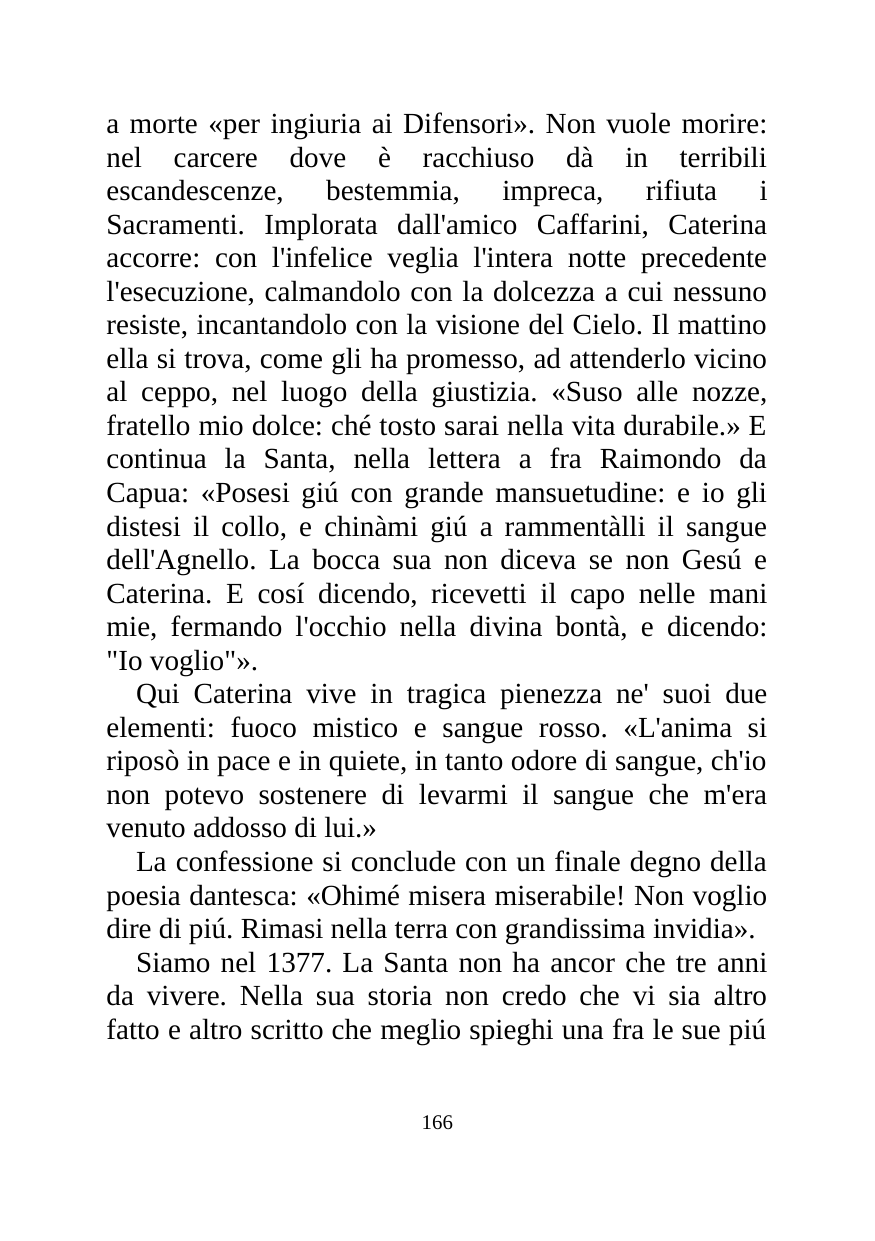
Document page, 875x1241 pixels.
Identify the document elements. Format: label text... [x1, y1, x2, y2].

text Qui Caterina vive in tragica pienezza ne' suoi due elementi: fuoco mistico e sangue rosso. «L'anima si riposò in pace e in quiete, in tanto odore di sangue, ch'io non potevo sostenere di levarmi il sangue che m'era venuto addosso di lui.» [106, 676, 768, 844]
text a morte «per ingiuria ai Difensori». Non vuole morire: nel carcere dove è racchiuso dà in terribili escandescenze, bestemmia, impreca, rifiuta i Sacramenti. Implorata dall'amico Caffarini, Caterina accorre: con l'infelice veglia l'intera notte precedente l'esecuzione, calmandolo con la dolcezza a cui nessuno resiste, incantandolo con la visione del Cielo. Il mattino ella si trova, come gli ha promesso, ad attenderlo vicino al ceppo, nel luogo della giustizia. «Suso alle nozze, fratello mio dolce: ché tosto sarai nella vita durabile.» E continua la Santa, nella lettera a fra Raimondo da Capua: «Posesi giú con grande mansuetudine: e io gli distesi il collo, e chinàmi giú a rammentàlli il sangue dell'Agnello. La bocca sua non diceva se non Gesú e Caterina. E cosí dicendo, ricevetti il capo nelle mani mie, fermando l'occhio nella divina bontà, e dicendo: "Io voglio"». [106, 106, 768, 676]
text Siamo nel 1377. La Santa non ha ancor che tre anni da vivere. Nella sua storia non credo che vi sia altro fatto e altro scritto che meglio spieghi una fra le sue piú [106, 945, 768, 1045]
text La confessione si conclude con un finale degno della poesia dantesca: «Ohimé misera miserabile! Non voglio dire di piú. Rimasi nella terra con grandissima invidia». [106, 844, 768, 945]
